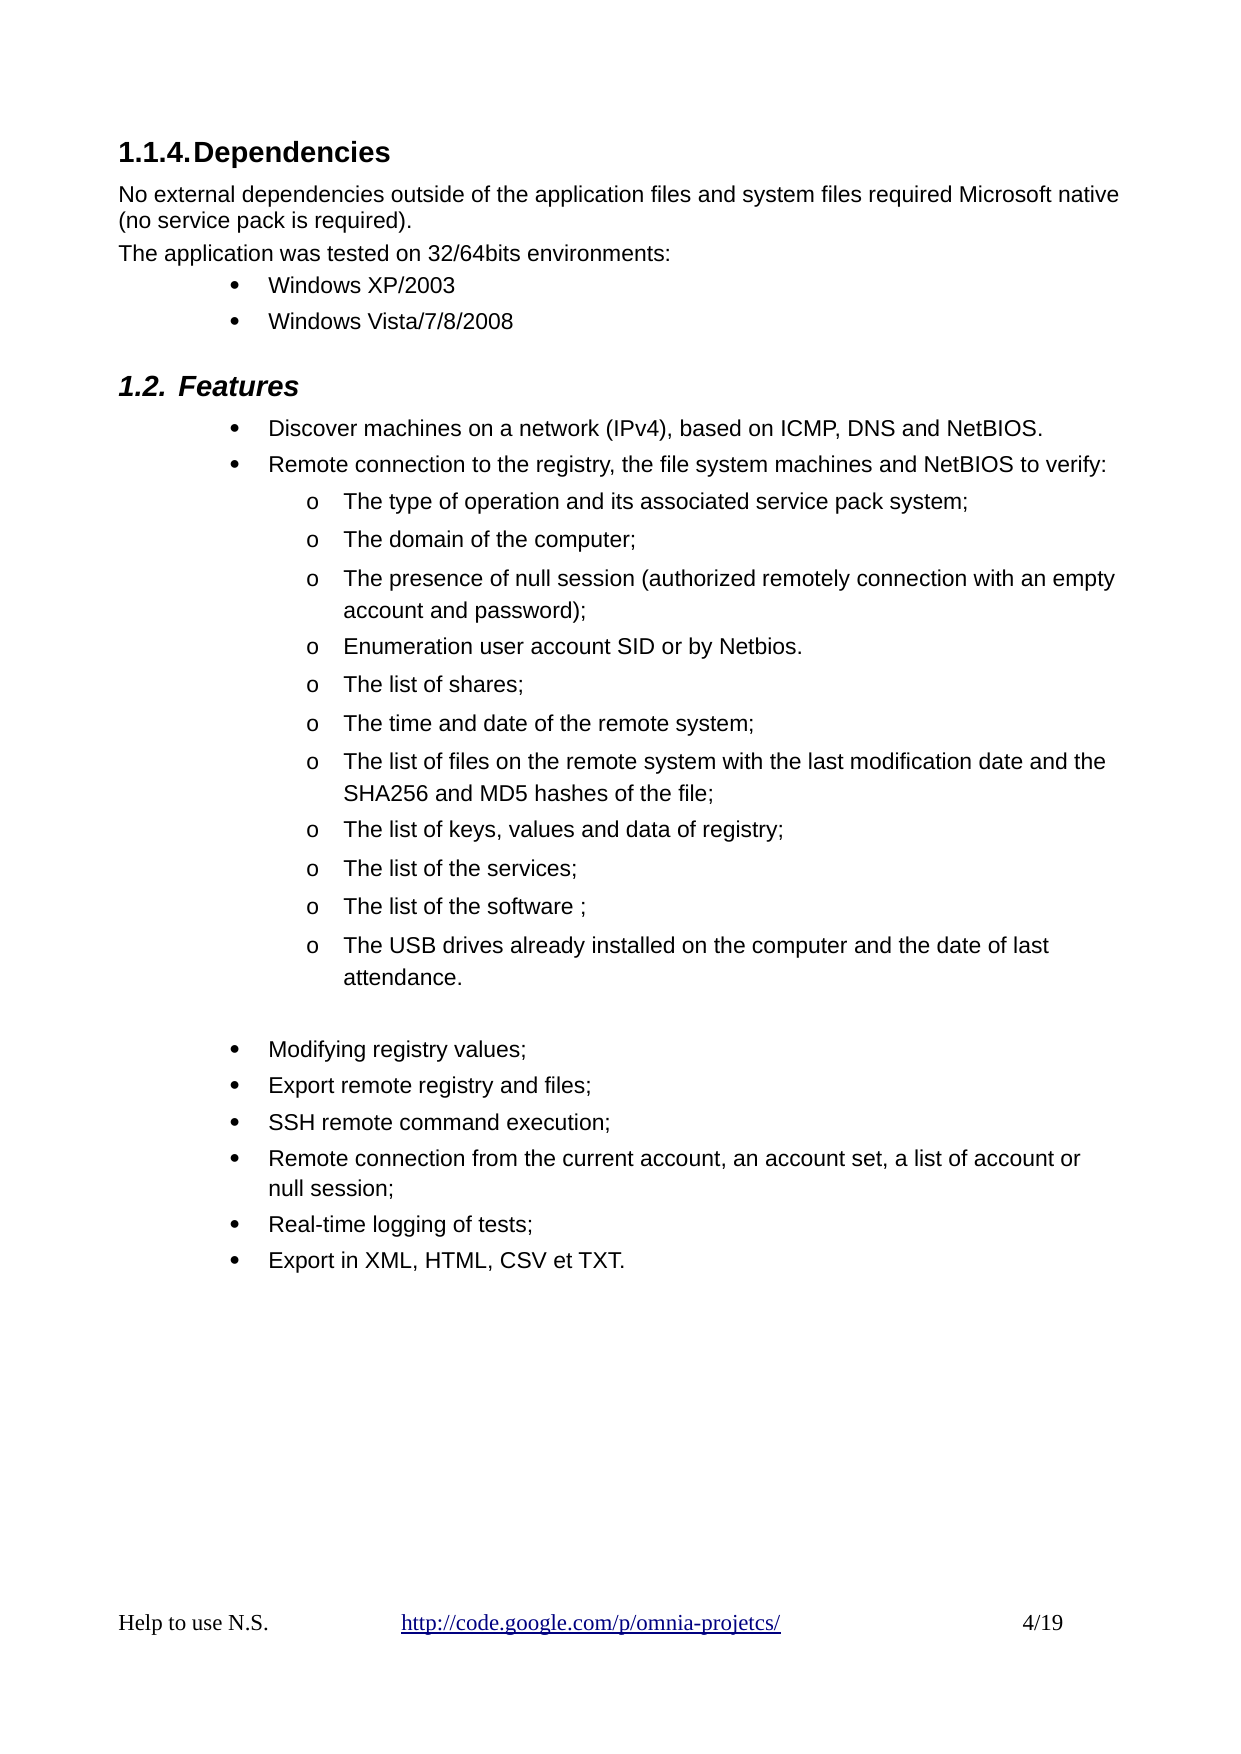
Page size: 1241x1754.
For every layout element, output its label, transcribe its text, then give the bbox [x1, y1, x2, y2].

list The presence of null session (authorized remotely connection with an empty account and password); [306, 564, 1122, 623]
list Real-time logging of tests; [231, 1211, 1122, 1237]
list The domain of the computer; [306, 526, 1122, 554]
subtitle Features [118, 369, 1122, 403]
list Windows Vista/7/8/2008 [231, 308, 1122, 334]
text The application was tested on 32/64bits environments: [118, 240, 1122, 266]
list Remote connection to the registry, the file system machines and NetBIOS to verify: [231, 451, 1122, 478]
list Windows XP/2003 [231, 272, 1122, 298]
list The type of operation and its associated service pack system; [306, 488, 1122, 516]
list The list of shares; [306, 671, 1122, 699]
list Export in XML, HTML, CSV et TXT. [231, 1247, 1122, 1273]
list The list of the software ; [306, 893, 1122, 922]
list Modifying registry values; [231, 1036, 1122, 1063]
list The list of files on the remote system with the last modification date and the SHA256 and MD5 hashes of the file; [306, 748, 1122, 807]
subtitle Dependencies [118, 135, 1122, 169]
list The time and date of the remote system; [306, 710, 1122, 738]
list Remote connection from the current account, an account set, a list of account or null session; [231, 1145, 1122, 1201]
list Export remote registry and files; [231, 1072, 1122, 1099]
list SSH remote command execution; [231, 1108, 1122, 1135]
list The list of the services; [306, 855, 1122, 883]
list Enumeration user account SID or by Netbios. [306, 633, 1122, 661]
list Discover machines on a network (IPv4), based on ICMP, DNS and NetBIOS. [231, 415, 1122, 442]
text No external dependencies outside of the application files and system files required Microsoft native (no service pack is required). [118, 181, 1122, 234]
list The list of keys, values and data of registry; [306, 816, 1122, 845]
list The USB drives already installed on the computer and the date of last attendance. [306, 932, 1122, 990]
